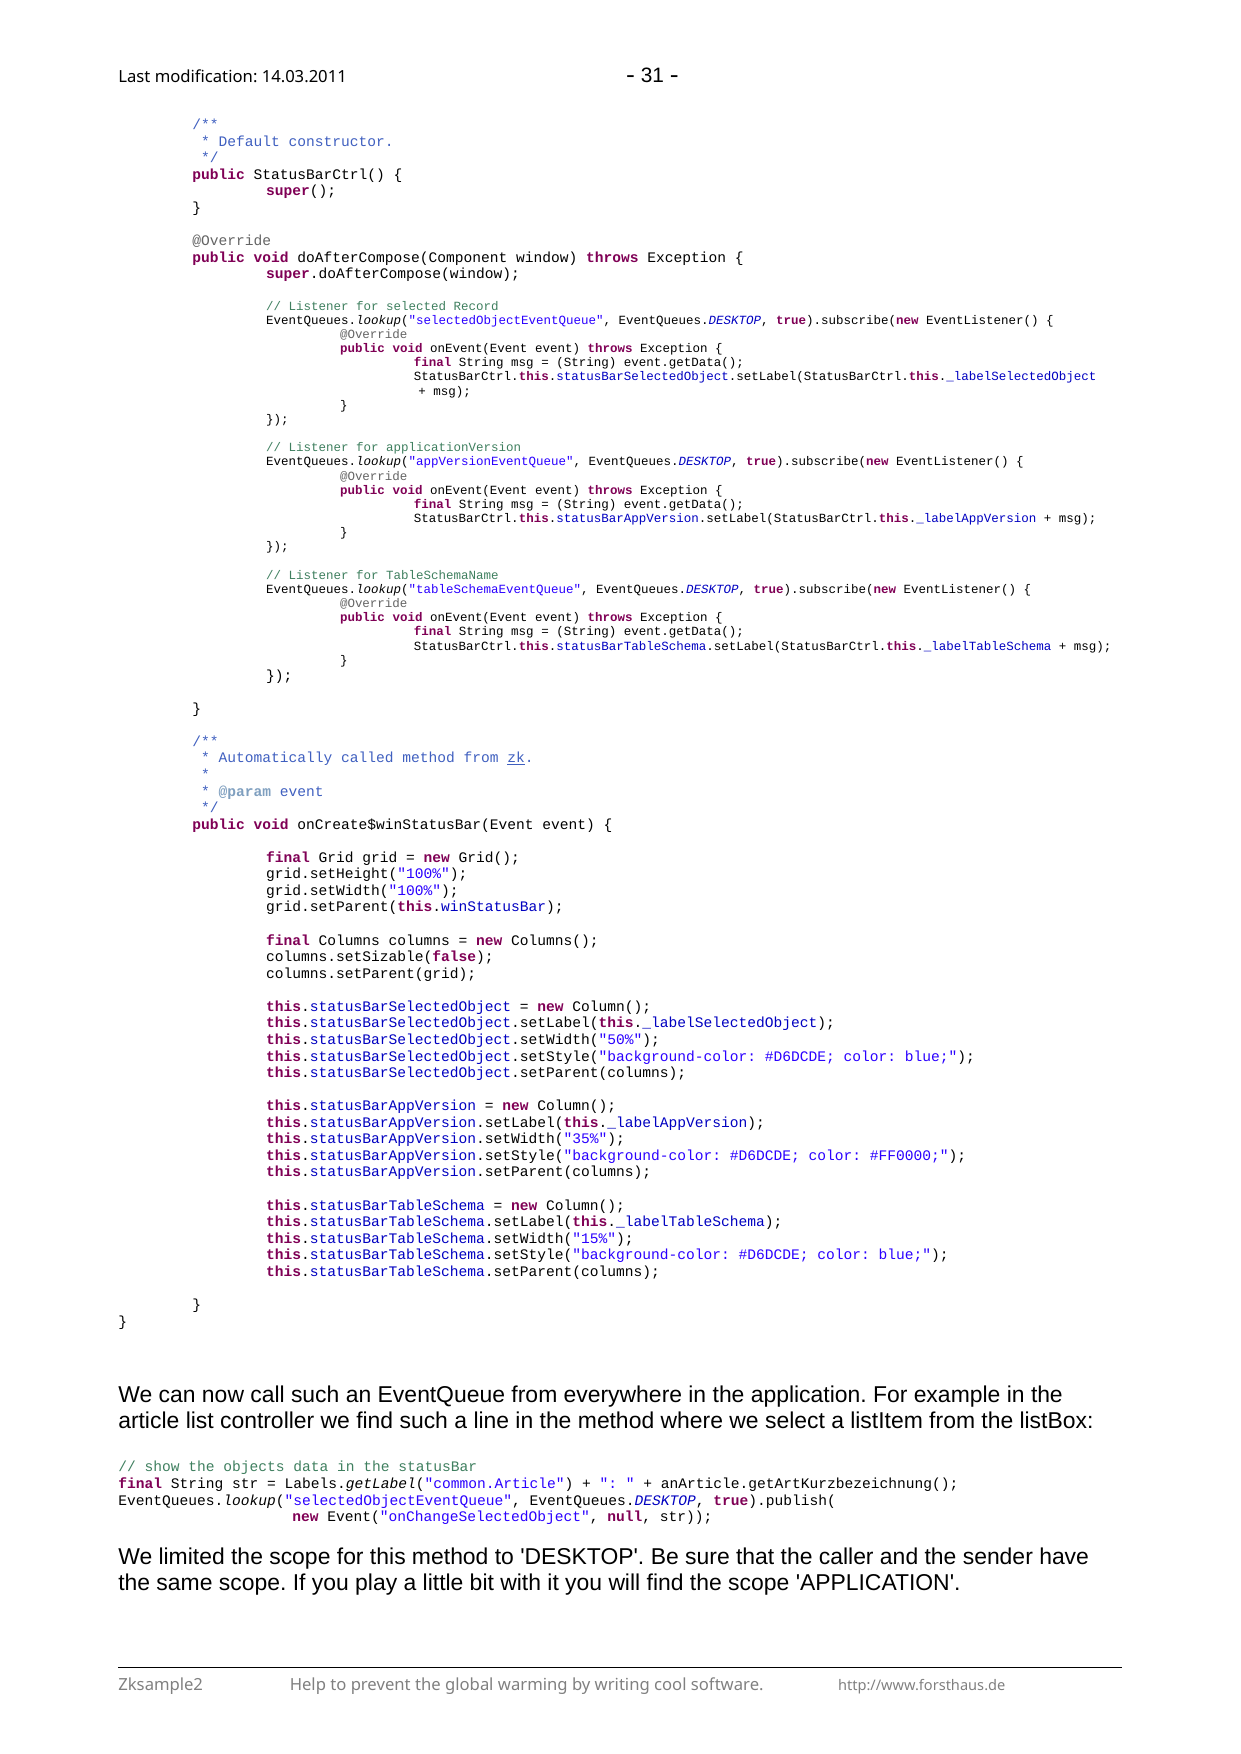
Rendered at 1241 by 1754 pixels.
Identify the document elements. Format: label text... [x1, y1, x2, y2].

text grid.setHeight("100%"); [118, 867, 1122, 883]
text final String msg = (String) event.getData(); [118, 625, 1122, 639]
text /** [118, 734, 1122, 751]
text @Override [118, 233, 1122, 250]
text public void onEvent(Event event) throws Exception { [118, 484, 1122, 498]
text public StatusBarCtrl() { [118, 167, 1122, 183]
text EventQueues.lookup("selectedObjectEventQueue", EventQueues.DESKTOP, true).subscribe(new EventListener() { [118, 314, 1122, 328]
text }); [118, 668, 1122, 684]
text this.statusBarTableSchema = new Column(); [118, 1198, 1122, 1214]
text EventQueues.lookup("tableSchemaEventQueue", EventQueues.DESKTOP, true).subscribe(new EventListener() { [118, 583, 1122, 597]
text } [118, 701, 1122, 717]
text EventQueues.lookup("appVersionEventQueue", EventQueues.DESKTOP, true).subscribe(new EventListener() { [118, 455, 1122, 469]
text this.statusBarAppVersion.setLabel(this._labelAppVersion); [118, 1115, 1122, 1132]
text columns.setSizable(false); [118, 949, 1122, 966]
text * Automatically called method from zk. [118, 751, 1122, 767]
text this.statusBarSelectedObject.setLabel(this._labelSelectedObject); [118, 1016, 1122, 1032]
text final Columns columns = new Columns(); [118, 933, 1122, 949]
text } [118, 1297, 1122, 1314]
text this.statusBarAppVersion.setWidth("35%"); [118, 1132, 1122, 1148]
text final String msg = (String) event.getData(); [118, 498, 1122, 512]
text this.statusBarSelectedObject = new Column(); [118, 999, 1122, 1016]
text final String msg = (String) event.getData(); [118, 356, 1122, 370]
text * @param event [118, 784, 1122, 800]
text @Override [118, 328, 1122, 342]
text grid.setWidth("100%"); [118, 883, 1122, 900]
text }); [118, 413, 1122, 427]
text + msg); [118, 384, 1122, 399]
text public void onCreate$winStatusBar(Event event) { [118, 817, 1122, 833]
text public void onEvent(Event event) throws Exception { [118, 342, 1122, 356]
text new Event("onChangeSelectedObject", null, str)); [118, 1509, 1122, 1526]
text columns.setParent(grid); [118, 966, 1122, 982]
text * Default constructor. [118, 134, 1122, 150]
text this.statusBarTableSchema.setParent(columns); [118, 1264, 1122, 1281]
text this.statusBarAppVersion.setStyle("background-color: #D6DCDE; color: #FF0000;"); [118, 1148, 1122, 1165]
text this.statusBarAppVersion.setParent(columns); [118, 1165, 1122, 1181]
text @Override [118, 597, 1122, 611]
text }); [118, 540, 1122, 554]
text final Grid grid = new Grid(); [118, 850, 1122, 867]
text super(); [118, 183, 1122, 200]
text StatusBarCtrl.this.statusBarTableSchema.setLabel(StatusBarCtrl.this._labelTableSchema + msg); [118, 639, 1122, 654]
text final String str = Labels.getLabel("common.Article") + ": " + anArticle.getArtKurzbezeichnung(); [118, 1476, 1122, 1493]
text } [118, 1314, 1122, 1330]
text super.doAfterCompose(window); [118, 266, 1122, 283]
text this.statusBarSelectedObject.setStyle("background-color: #D6DCDE; color: blue;"); [118, 1049, 1122, 1065]
text grid.setParent(this.winStatusBar); [118, 900, 1122, 916]
text // Listener for applicationVersion [118, 441, 1122, 455]
text this.statusBarSelectedObject.setParent(columns); [118, 1065, 1122, 1082]
text } [118, 654, 1122, 668]
text } [118, 399, 1122, 413]
text */ [118, 150, 1122, 167]
text this.statusBarTableSchema.setStyle("background-color: #D6DCDE; color: blue;"); [118, 1247, 1122, 1264]
text EventQueues.lookup("selectedObjectEventQueue", EventQueues.DESKTOP, true).publish( [118, 1493, 1122, 1509]
text this.statusBarTableSchema.setWidth("15%"); [118, 1231, 1122, 1247]
text @Override [118, 469, 1122, 484]
text } [118, 200, 1122, 217]
text public void doAfterCompose(Component window) throws Exception { [118, 250, 1122, 266]
text We can now call such an EventQueue from everywhere in the application. For example in the article list controller we find such a line in the method where we select a listItem from the listBox: [118, 1381, 1122, 1433]
text this.statusBarAppVersion = new Column(); [118, 1098, 1122, 1115]
text StatusBarCtrl.this.statusBarSelectedObject.setLabel(StatusBarCtrl.this._labelSelectedObject [118, 370, 1122, 384]
text public void onEvent(Event event) throws Exception { [118, 611, 1122, 625]
text * [118, 767, 1122, 784]
text this.statusBarSelectedObject.setWidth("50%"); [118, 1032, 1122, 1049]
text this.statusBarTableSchema.setLabel(this._labelTableSchema); [118, 1214, 1122, 1231]
text // show the objects data in the statusBar [118, 1460, 1122, 1476]
text StatusBarCtrl.this.statusBarAppVersion.setLabel(StatusBarCtrl.this._labelAppVersion + msg); [118, 512, 1122, 526]
text */ [118, 800, 1122, 817]
text // Listener for TableSchemaName [118, 569, 1122, 583]
text We limited the scope for this method to 'DESKTOP'. Be sure that the caller and the sender have the same scope. If you play a little bit with it you will find the scope 'APPLICATION'. [118, 1543, 1122, 1595]
text /** [118, 117, 1122, 134]
text // Listener for selected Record [118, 299, 1122, 314]
text } [118, 526, 1122, 540]
